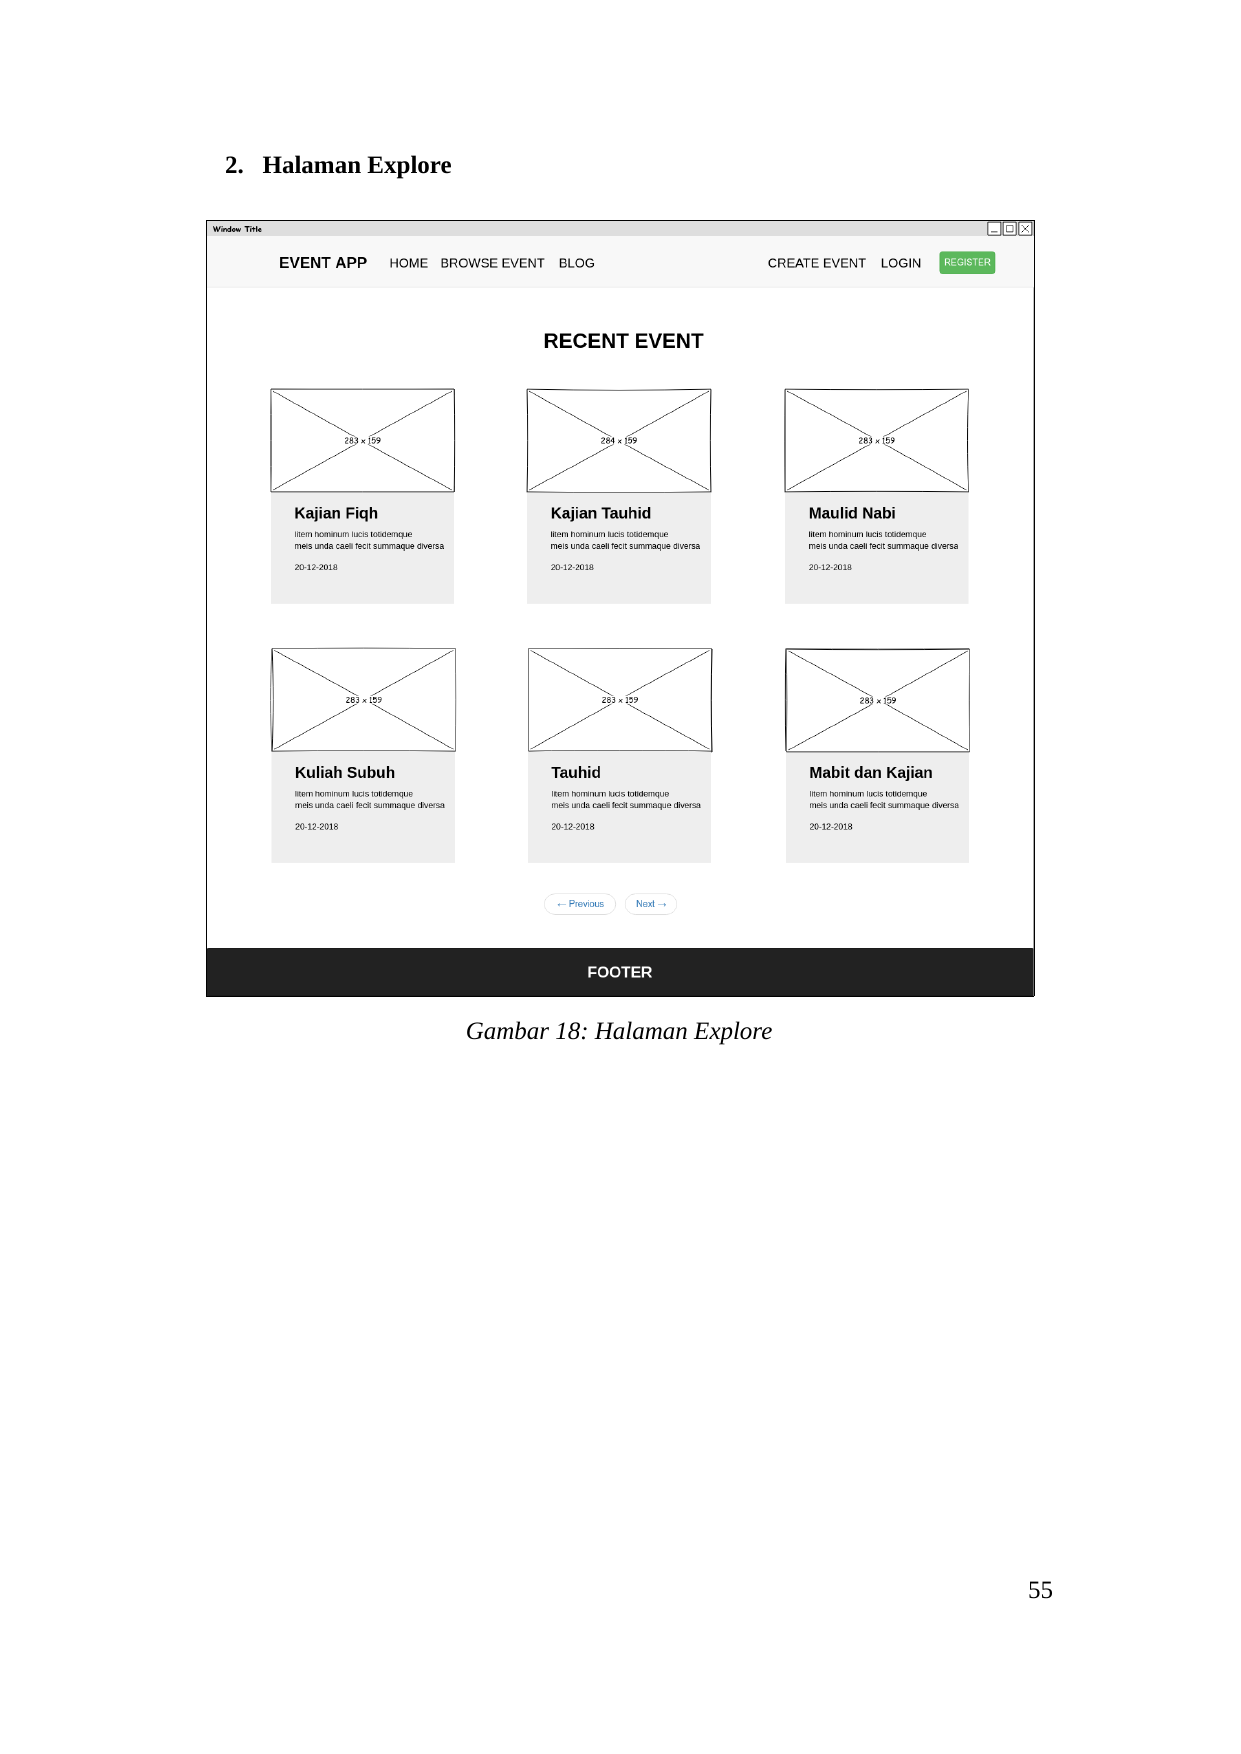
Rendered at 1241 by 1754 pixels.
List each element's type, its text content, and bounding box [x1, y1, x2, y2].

picture [207, 221, 1034, 996]
list Halaman Explore [225, 150, 1053, 179]
list Gambar 18: Halaman Explore [206, 997, 1034, 1045]
